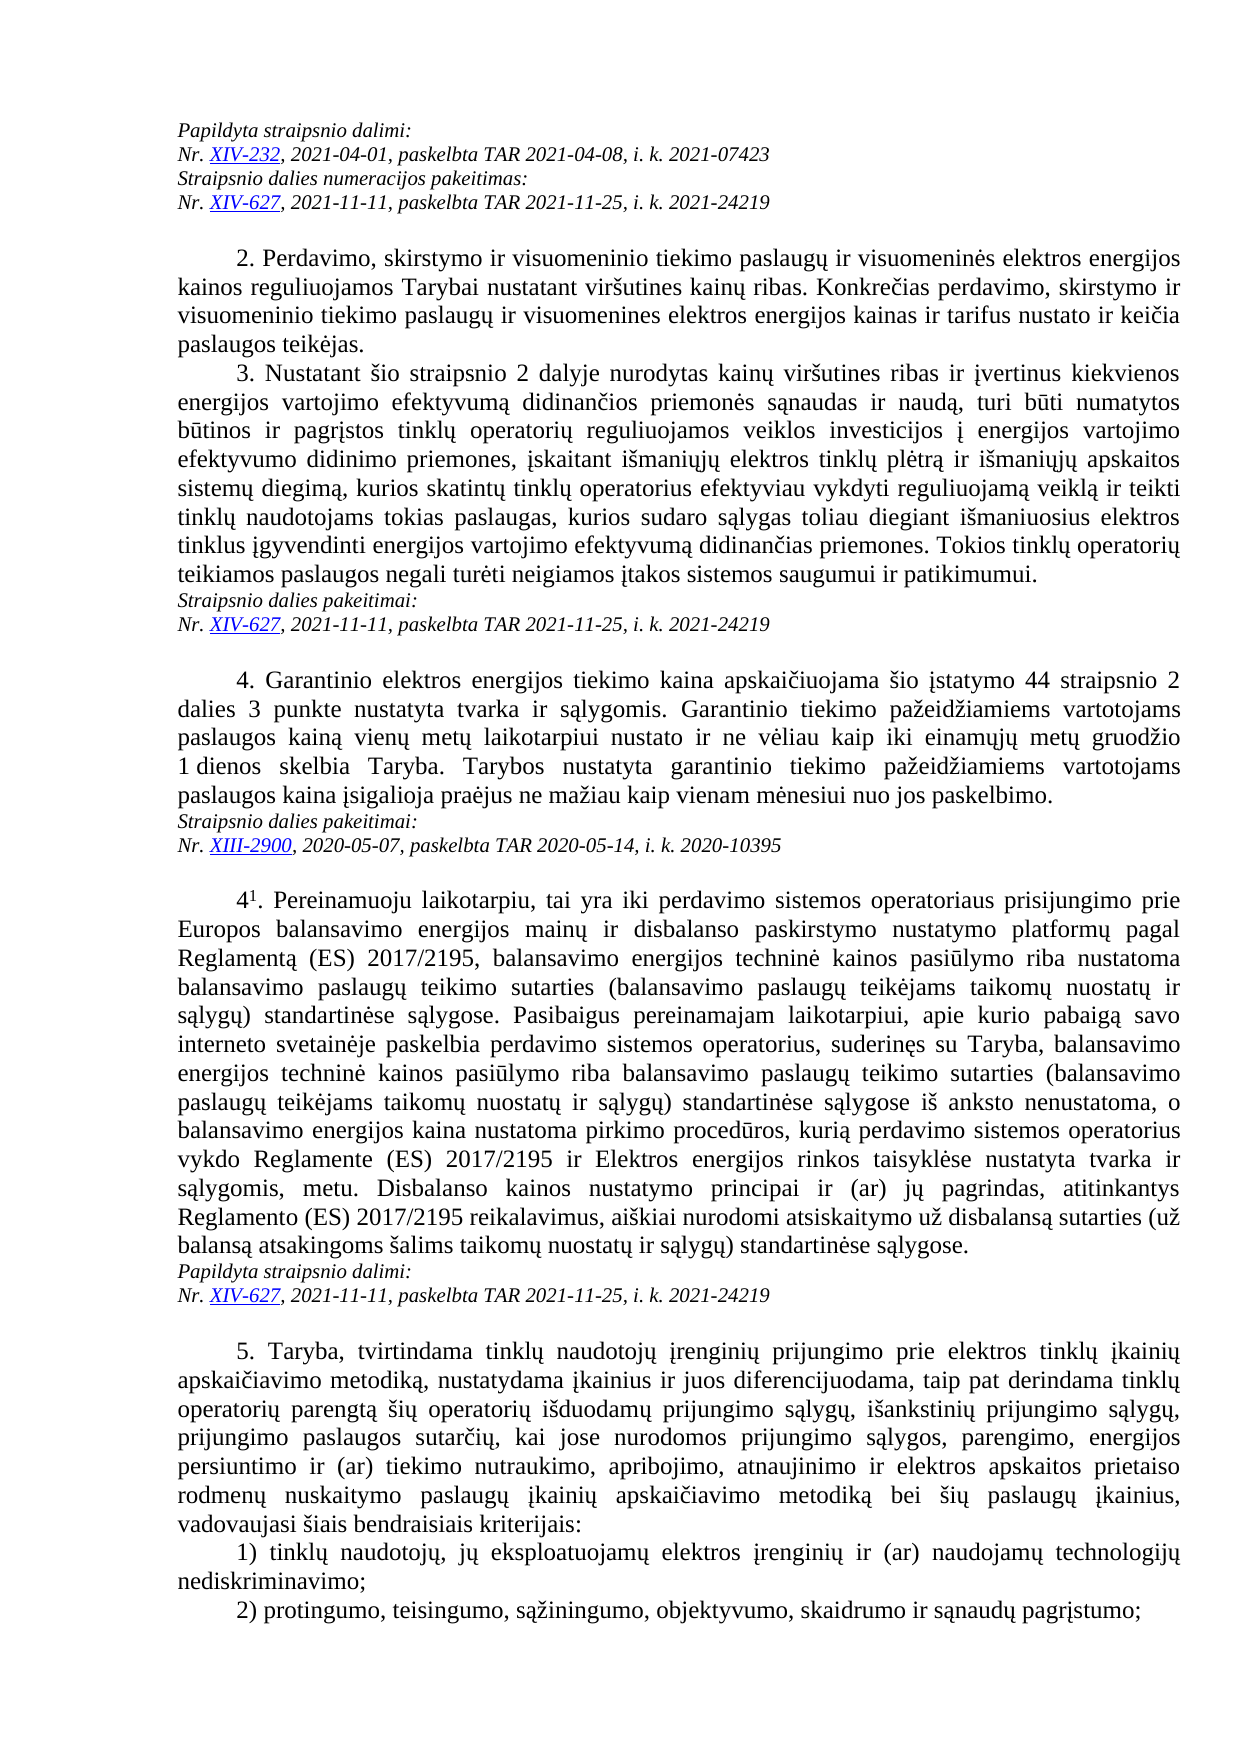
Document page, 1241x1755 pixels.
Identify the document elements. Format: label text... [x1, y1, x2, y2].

text Nr. XIV-627, 2021-11-11, paskelbta TAR 2021-11-25, i. k. 2021-24219 [177, 612, 1181, 636]
text 4. Garantinio elektros energijos tiekimo kaina apskaičiuojama šio įstatymo 44 straipsnio 2 dalies 3 punkte nustatyta tvarka ir sąlygomis. Garantinio tiekimo pažeidžiamiems vartotojams paslaugos kainą vienų metų laikotarpiui nustato ir ne vėliau kaip iki einamųjų metų gruodžio 1 dienos skelbia Taryba. Tarybos nustatyta garantinio tiekimo pažeidžiamiems vartotojams paslaugos kaina įsigalioja praėjus ne mažiau kaip vienam mėnesiui nuo jos paskelbimo. [177, 665, 1181, 809]
text Nr. XIV-627, 2021-11-11, paskelbta TAR 2021-11-25, i. k. 2021-24219 [177, 190, 1181, 214]
text Straipsnio dalies pakeitimai: [177, 809, 1181, 833]
text Papildyta straipsnio dalimi: [177, 118, 1181, 142]
text Straipsnio dalies numeracijos pakeitimas: [177, 166, 1181, 190]
text 2) protingumo, teisingumo, sąžiningumo, objektyvumo, skaidrumo ir sąnaudų pagrįstumo; [177, 1595, 1181, 1624]
text Straipsnio dalies pakeitimai: [177, 588, 1181, 612]
text Papildyta straipsnio dalimi: [177, 1259, 1181, 1283]
text Nr. XIII-2900, 2020-05-07, paskelbta TAR 2020-05-14, i. k. 2020-10395 [177, 833, 1181, 857]
text 3. Nustatant šio straipsnio 2 dalyje nurodytas kainų viršutines ribas ir įvertinus kiekvienos energijos vartojimo efektyvumą didinančios priemonės sąnaudas ir naudą, turi būti numatytos būtinos ir pagrįstos tinklų operatorių reguliuojamos veiklos investicijos į energijos vartojimo efektyvumo didinimo priemones, įskaitant išmaniųjų elektros tinklų plėtrą ir išmaniųjų apskaitos sistemų diegimą, kurios skatintų tinklų operatorius efektyviau vykdyti reguliuojamą veiklą ir teikti tinklų naudotojams tokias paslaugas, kurios sudaro sąlygas toliau diegiant išmaniuosius elektros tinklus įgyvendinti energijos vartojimo efektyvumą didinančias priemones. Tokios tinklų operatorių teikiamos paslaugos negali turėti neigiamos įtakos sistemos saugumui ir patikimumui. [177, 358, 1181, 588]
text 41. Pereinamuoju laikotarpiu, tai yra iki perdavimo sistemos operatoriaus prisijungimo prie Europos balansavimo energijos mainų ir disbalanso paskirstymo nustatymo platformų pagal Reglamentą (ES) 2017/2195, balansavimo energijos techninė kainos pasiūlymo riba nustatoma balansavimo paslaugų teikimo sutarties (balansavimo paslaugų teikėjams taikomų nuostatų ir sąlygų) standartinėse sąlygose. Pasibaigus pereinamajam laikotarpiui, apie kurio pabaigą savo interneto svetainėje paskelbia perdavimo sistemos operatorius, suderinęs su Taryba, balansavimo energijos techninė kainos pasiūlymo riba balansavimo paslaugų teikimo sutarties (balansavimo paslaugų teikėjams taikomų nuostatų ir sąlygų) standartinėse sąlygose iš anksto nenustatoma, o balansavimo energijos kaina nustatoma pirkimo procedūros, kurią perdavimo sistemos operatorius vykdo Reglamente (ES) 2017/2195 ir Elektros energijos rinkos taisyklėse nustatyta tvarka ir sąlygomis, metu. Disbalanso kainos nustatymo principai ir (ar) jų pagrindas, atitinkantys Reglamento (ES) 2017/2195 reikalavimus, aiškiai nurodomi atsiskaitymo už disbalansą sutarties (už balansą atsakingoms šalims taikomų nuostatų ir sąlygų) standartinėse sąlygose. [177, 886, 1181, 1259]
text Nr. XIV-232, 2021-04-01, paskelbta TAR 2021-04-08, i. k. 2021-07423 [177, 142, 1181, 166]
text 5. Taryba, tvirtindama tinklų naudotojų įrenginių prijungimo prie elektros tinklų įkainių apskaičiavimo metodiką, nustatydama įkainius ir juos diferencijuodama, taip pat derindama tinklų operatorių parengtą šių operatorių išduodamų prijungimo sąlygų, išankstinių prijungimo sąlygų, prijungimo paslaugos sutarčių, kai jose nurodomos prijungimo sąlygos, parengimo, energijos persiuntimo ir (ar) tiekimo nutraukimo, apribojimo, atnaujinimo ir elektros apskaitos prietaiso rodmenų nuskaitymo paslaugų įkainių apskaičiavimo metodiką bei šių paslaugų įkainius, vadovaujasi šiais bendraisiais kriterijais: [177, 1336, 1181, 1537]
text Nr. XIV-627, 2021-11-11, paskelbta TAR 2021-11-25, i. k. 2021-24219 [177, 1283, 1181, 1307]
text 1) tinklų naudotojų, jų eksploatuojamų elektros įrenginių ir (ar) naudojamų technologijų nediskriminavimo; [177, 1537, 1181, 1595]
text 2. Perdavimo, skirstymo ir visuomeninio tiekimo paslaugų ir visuomeninės elektros energijos kainos reguliuojamos Tarybai nustatant viršutines kainų ribas. Konkrečias perdavimo, skirstymo ir visuomeninio tiekimo paslaugų ir visuomenines elektros energijos kainas ir tarifus nustato ir keičia paslaugos teikėjas. [177, 243, 1181, 358]
